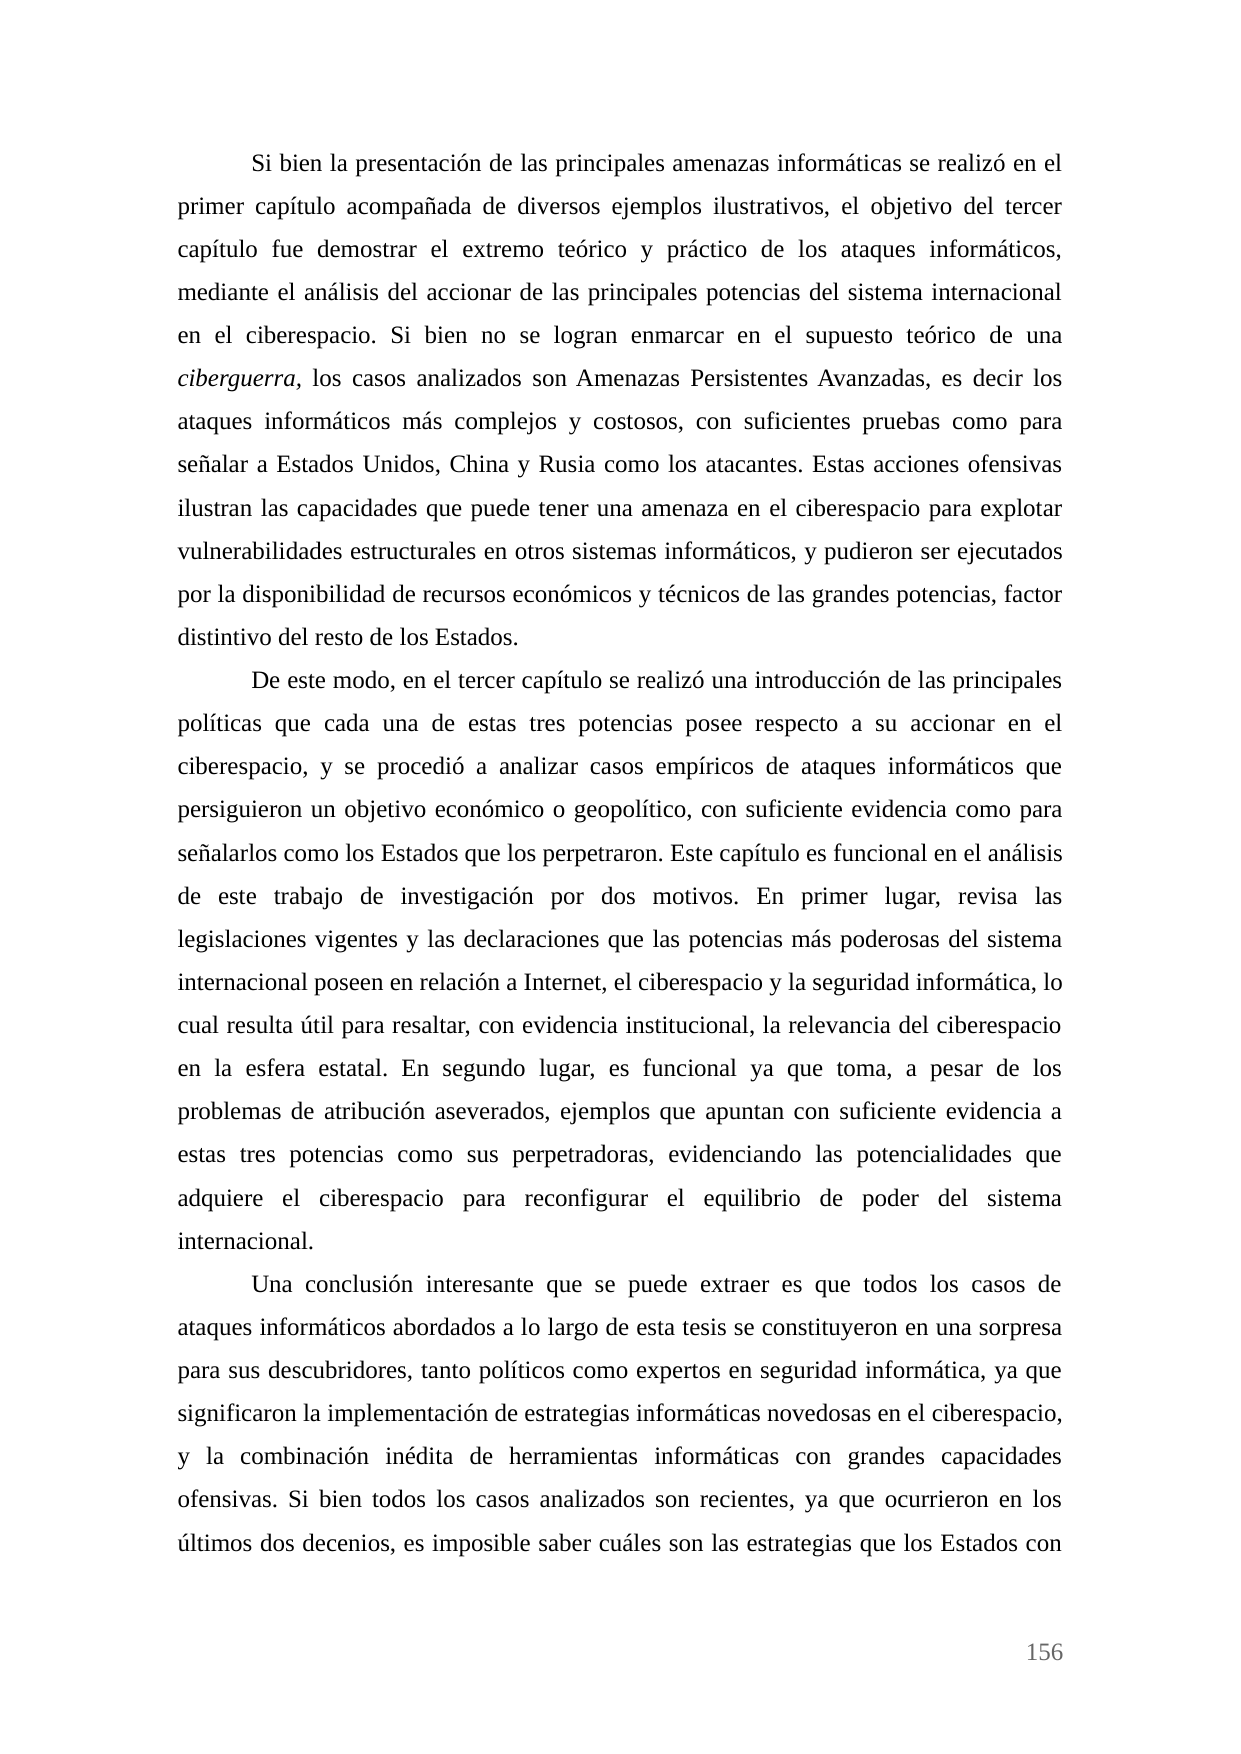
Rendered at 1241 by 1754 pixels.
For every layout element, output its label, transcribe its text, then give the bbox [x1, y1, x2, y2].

text Si bien la presentación de las principales amenazas informáticas se realizó en el primer capítulo acompañada de diversos ejemplos ilustrativos, el objetivo del tercer capítulo fue demostrar el extremo teórico y práctico de los ataques informáticos, mediante el análisis del accionar de las principales potencias del sistema internacional en el ciberespacio. Si bien no se logran enmarcar en el supuesto teórico de una ciberguerra, los casos analizados son Amenazas Persistentes Avanzadas, es decir los ataques informáticos más complejos y costosos, con suficientes pruebas como para señalar a Estados Unidos, China y Rusia como los atacantes. Estas acciones ofensivas ilustran las capacidades que puede tener una amenaza en el ciberespacio para explotar vulnerabilidades estructurales en otros sistemas informáticos, y pudieron ser ejecutados por la disponibilidad de recursos económicos y técnicos de las grandes potencias, factor distintivo del resto de los Estados. [177, 148, 1063, 651]
text Una conclusión interesante que se puede extraer es que todos los casos de ataques informáticos abordados a lo largo de esta tesis se constituyeron en una sorpresa para sus descubridores, tanto políticos como expertos en seguridad informática, ya que significaron la implementación de estrategias informáticas novedosas en el ciberespacio, y la combinación inédita de herramientas informáticas con grandes capacidades ofensivas. Si bien todos los casos analizados son recientes, ya que ocurrieron en los últimos dos decenios, es imposible saber cuáles son las estrategias que los Estados con [177, 1269, 1063, 1556]
text De este modo, en el tercer capítulo se realizó una introducción de las principales políticas que cada una de estas tres potencias posee respecto a su accionar en el ciberespacio, y se procedió a analizar casos empíricos de ataques informáticos que persiguieron un objetivo económico o geopolítico, con suficiente evidencia como para señalarlos como los Estados que los perpetraron. Este capítulo es funcional en el análisis de este trabajo de investigación por dos motivos. En primer lugar, revisa las legislaciones vigentes y las declaraciones que las potencias más poderosas del sistema internacional poseen en relación a Internet, el ciberespacio y la seguridad informática, lo cual resulta útil para resaltar, con evidencia institucional, la relevancia del ciberespacio en la esfera estatal. En segundo lugar, es funcional ya que toma, a pesar de los problemas de atribución aseverados, ejemplos que apuntan con suficiente evidencia a estas tres potencias como sus perpetradoras, evidenciando las potencialidades que adquiere el ciberespacio para reconfigurar el equilibrio de poder del sistema internacional. [177, 665, 1063, 1254]
